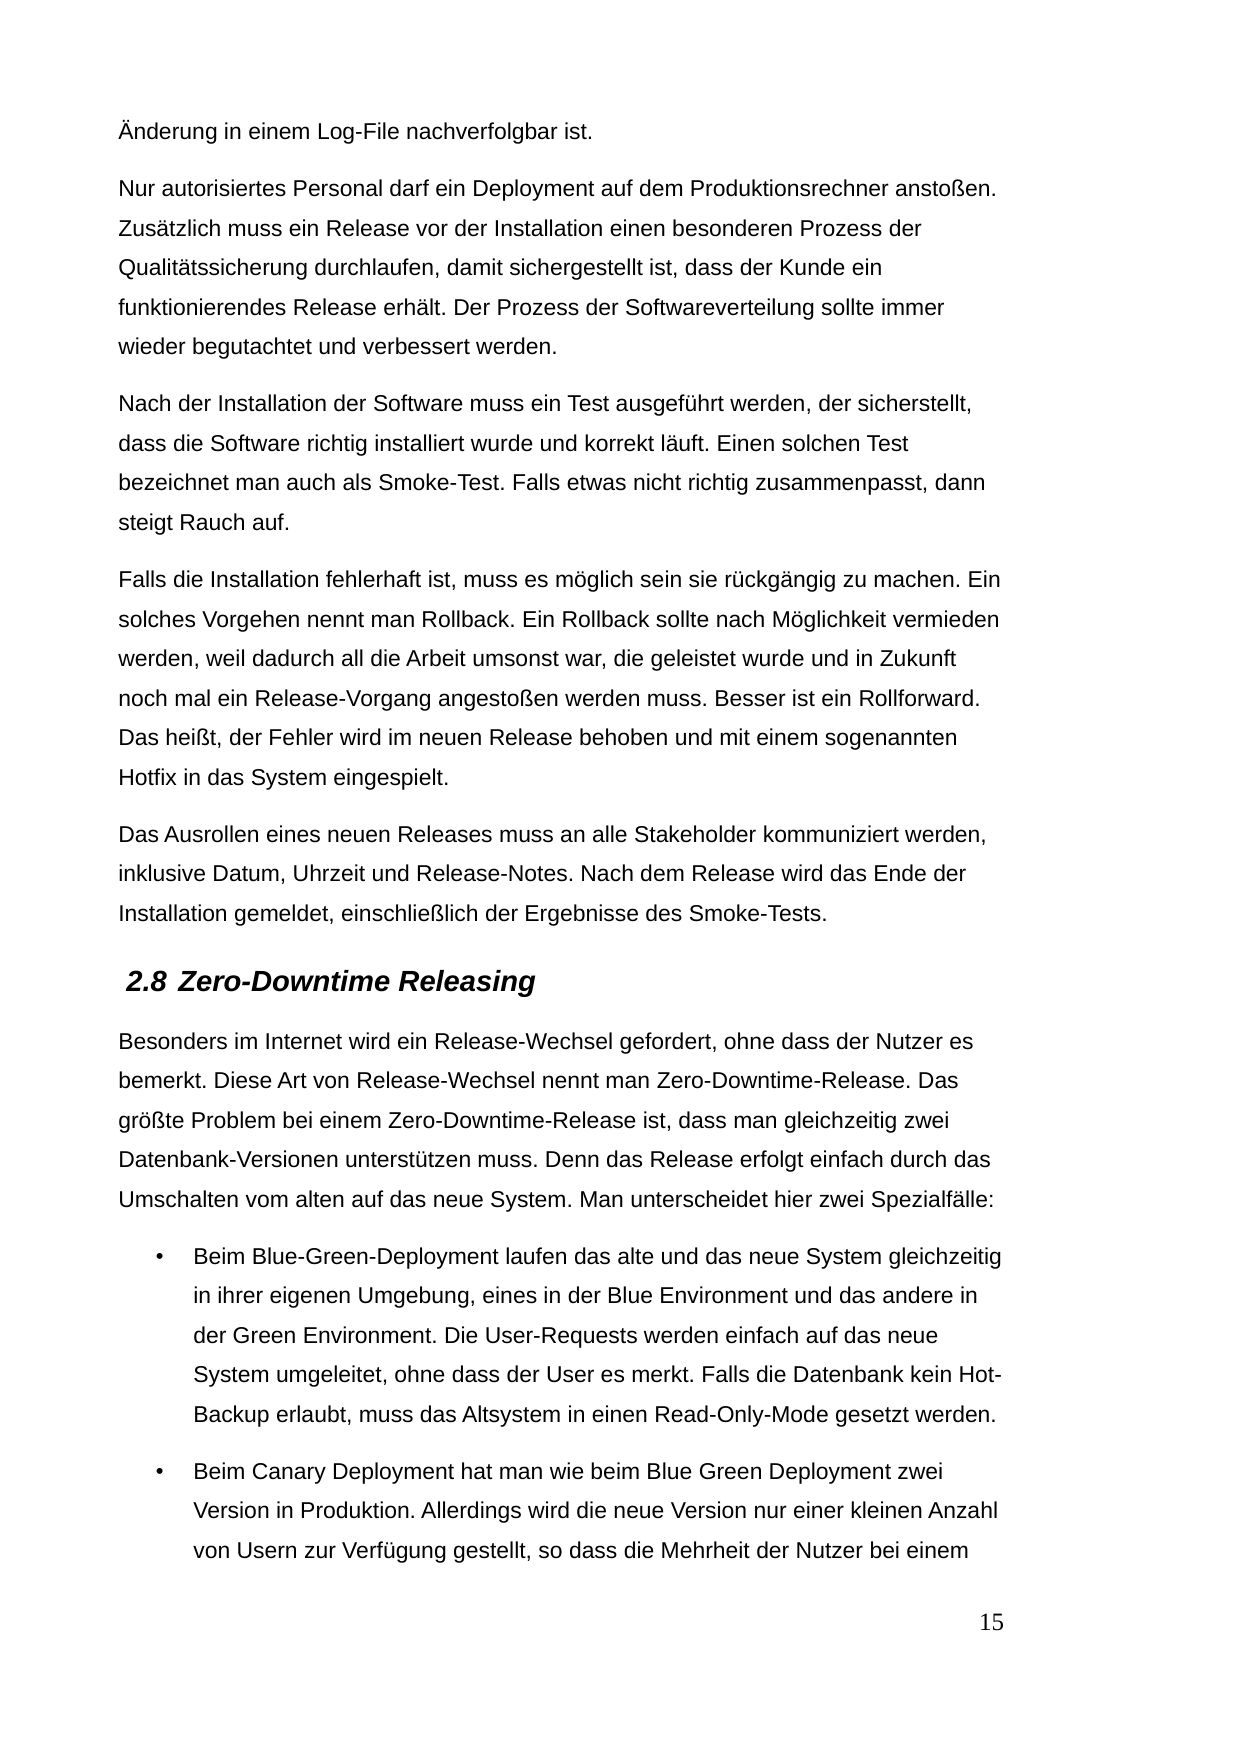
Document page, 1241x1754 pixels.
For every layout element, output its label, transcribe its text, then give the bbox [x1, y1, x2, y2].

subtitle Zero-Downtime Releasing [118, 964, 1004, 998]
text Nur autorisiertes Personal darf ein Deployment auf dem Produktionsrechner anstoßen. Zusätzlich muss ein Release vor der Installation einen besonderen Prozess der Qualitätssicherung durchlaufen, damit sichergestellt ist, dass der Kunde ein funktionierendes Release erhält. Der Prozess der Softwareverteilung sollte immer wieder begutachtet und verbessert werden. [118, 175, 1004, 359]
text Änderung in einem Log-File nachverfolgbar ist. [118, 118, 1004, 144]
list Beim Blue-Green-Deployment laufen das alte und das neue System gleichzeitig in ihrer eigenen Umgebung, eines in der Blue Environment und das andere in der Green Environment. Die User-Requests werden einfach auf das neue System umgeleitet, ohne dass der User es merkt. Falls die Datenbank kein Hot-Backup erlaubt, muss das Altsystem in einen Read-Only-Mode gesetzt werden. [156, 1243, 1004, 1427]
text Nach der Installation der Software muss ein Test ausgeführt werden, der sicherstellt, dass die Software richtig installiert wurde und korrekt läuft. Einen solchen Test bezeichnet man auch als Smoke-Test. Falls etwas nicht richtig zusammenpasst, dann steigt Rauch auf. [118, 390, 1004, 535]
text Das Ausrollen eines neuen Releases muss an alle Stakeholder kommuniziert werden, inklusive Datum, Uhrzeit und Release-Notes. Nach dem Release wird das Ende der Installation gemeldet, einschließlich der Ergebnisse des Smoke-Tests. [118, 821, 1004, 926]
text Falls die Installation fehlerhaft ist, muss es möglich sein sie rückgängig zu machen. Ein solches Vorgehen nennt man Rollback. Ein Rollback sollte nach Möglichkeit vermieden werden, weil dadurch all die Arbeit umsonst war, die geleistet wurde und in Zukunft noch mal ein Release-Vorgang angestoßen werden muss. Besser ist ein Rollforward. Das heißt, der Fehler wird im neuen Release behoben und mit einem sogenannten Hotfix in das System eingespielt. [118, 566, 1004, 790]
list Beim Canary Deployment hat man wie beim Blue Green Deployment zwei Version in Produktion. Allerdings wird die neue Version nur einer kleinen Anzahl von Usern zur Verfügung gestellt, so dass die Mehrheit der Nutzer bei einem [156, 1458, 1004, 1563]
text Besonders im Internet wird ein Release-Wechsel gefordert, ohne dass der Nutzer es bemerkt. Diese Art von Release-Wechsel nennt man Zero-Downtime-Release. Das größte Problem bei einem Zero-Downtime-Release ist, dass man gleichzeitig zwei Datenbank-Versionen unterstützen muss. Denn das Release erfolgt einfach durch das Umschalten vom alten auf das neue System. Man unterscheidet hier zwei Spezialfälle: [118, 1028, 1004, 1212]
